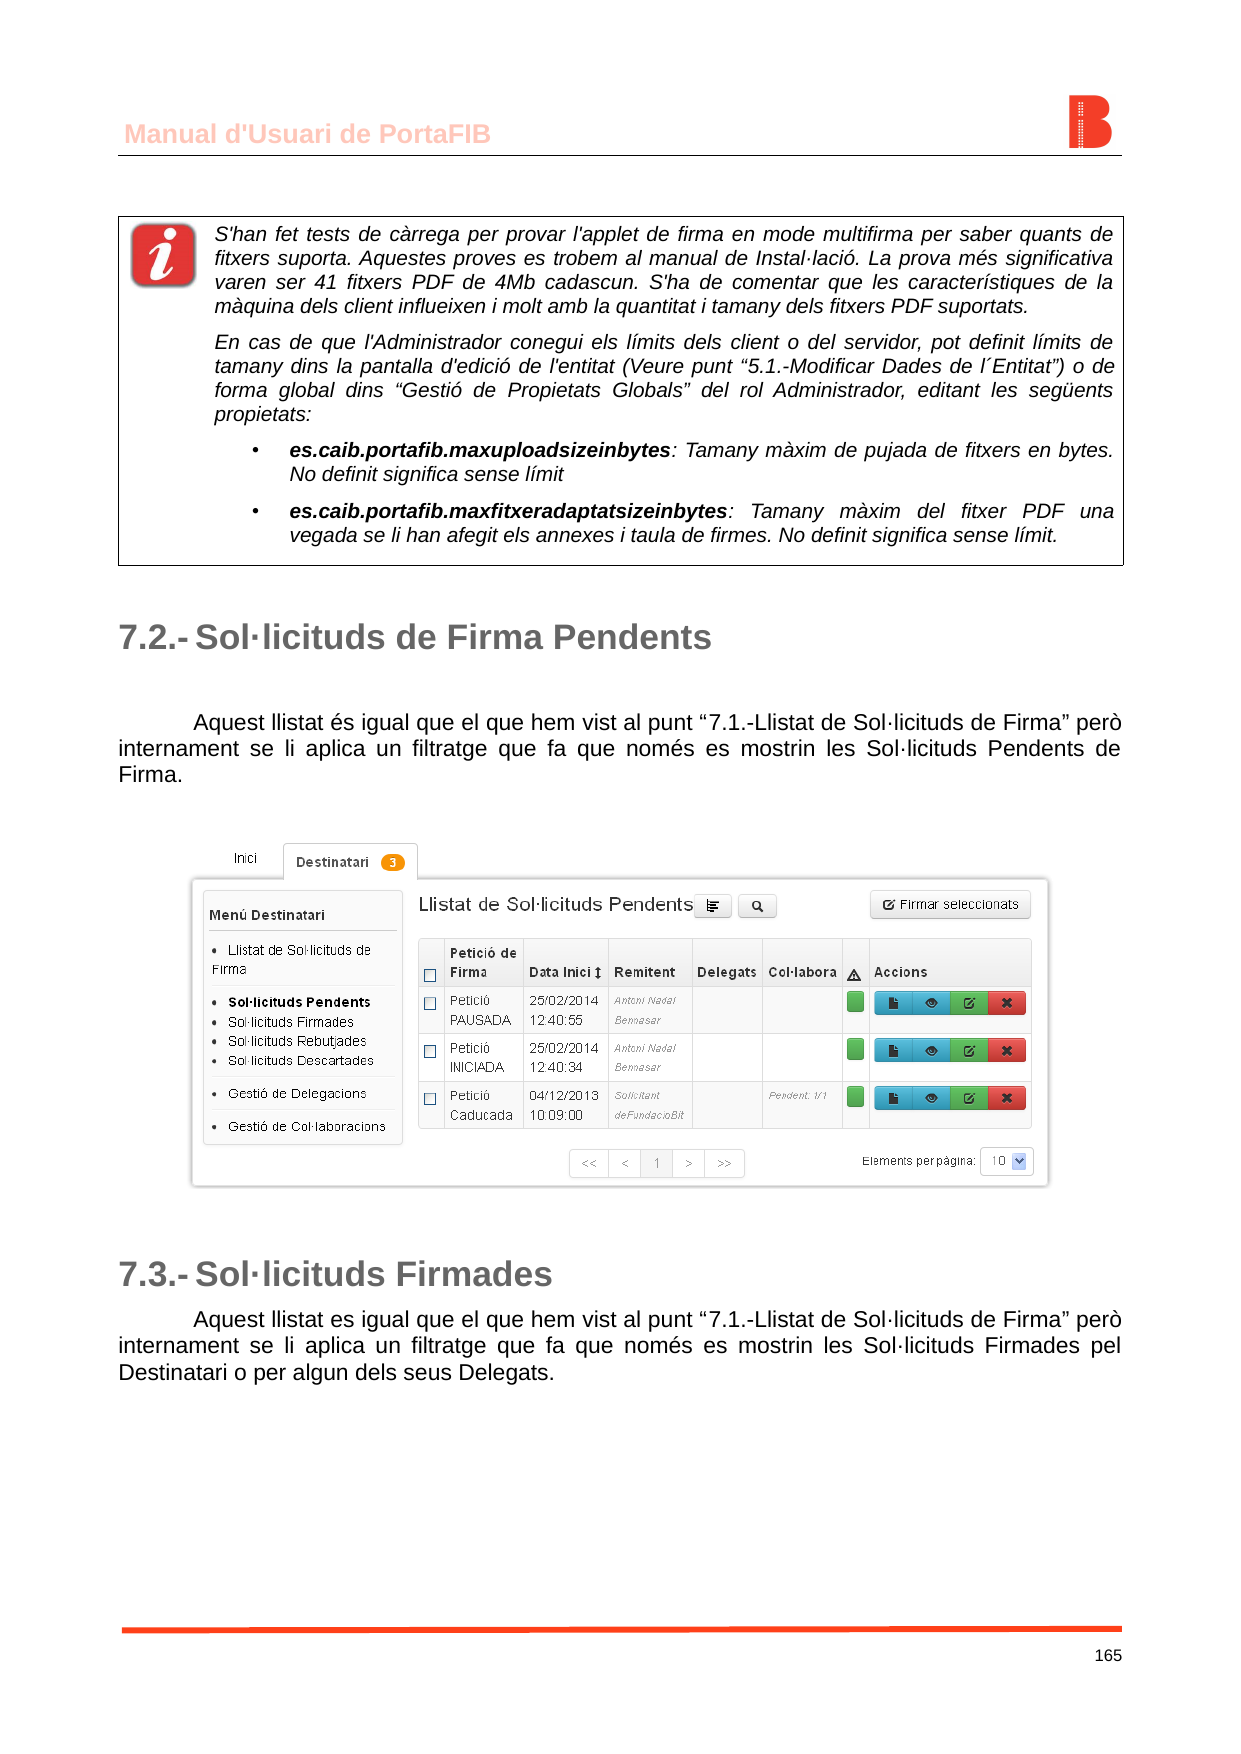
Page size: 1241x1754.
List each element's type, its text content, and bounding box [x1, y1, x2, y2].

subtitle Sol·licituds de Firma Pendents [118, 616, 1122, 657]
table_header S'han fet tests de càrrega per provar l'applet de firma en mode multifirma per saber quants de fitxers suporta. Aquestes proves es trobem al manual de Instal·lació. La prova més significativa varen ser 41 fitxers PDF de 4Mb cadascun. S'ha de comentar que les característiques de la màquina dels client influeixen i molt amb la quantitat i tamany dels fitxers PDF suportats. En cas de que l'Administrador conegui els límits dels client o del servidor, pot definit límits de tamany dins la pantalla d'edició de l'entitat (Veure punt “5.1Modificar Dades de l´Entitat”) o de forma global dins “Gestió de Propietats Globals” del rol Administrador, editant les següents propietats: es.caib.portafib.maxuploadsizeinbytes: Tamany màxim de pujada de fitxers en bytes. No definit significa sense límit es.caib.portafib.maxfitxeradaptatsizeinbytes: Tamany màxim del fitxer PDF una vegada se li han afegit els annexes i taula de firmes. No definit significa sense límit. [209, 217, 1123, 565]
picture [1063, 94, 1117, 150]
picture [129, 221, 198, 289]
table_header [119, 217, 209, 565]
text Aquest llistat és igual que el que hem vist al punt “7.1Llistat de Sol·licituds de Firma” però internament se li aplica un filtratge que fa que només es mostrin les Sol·licituds Pendents de Firma. [118, 708, 1122, 788]
picture [186, 838, 1054, 1189]
text Aquest llistat es igual que el que hem vist al punt “7.1Llistat de Sol·licituds de Firma” però internament se li aplica un filtratge que fa que només es mostrin les Sol·licituds Firmades pel Destinatari o per algun dels seus Delegats. [118, 1306, 1122, 1385]
subtitle Sol·licituds Firmades [118, 1253, 1122, 1293]
